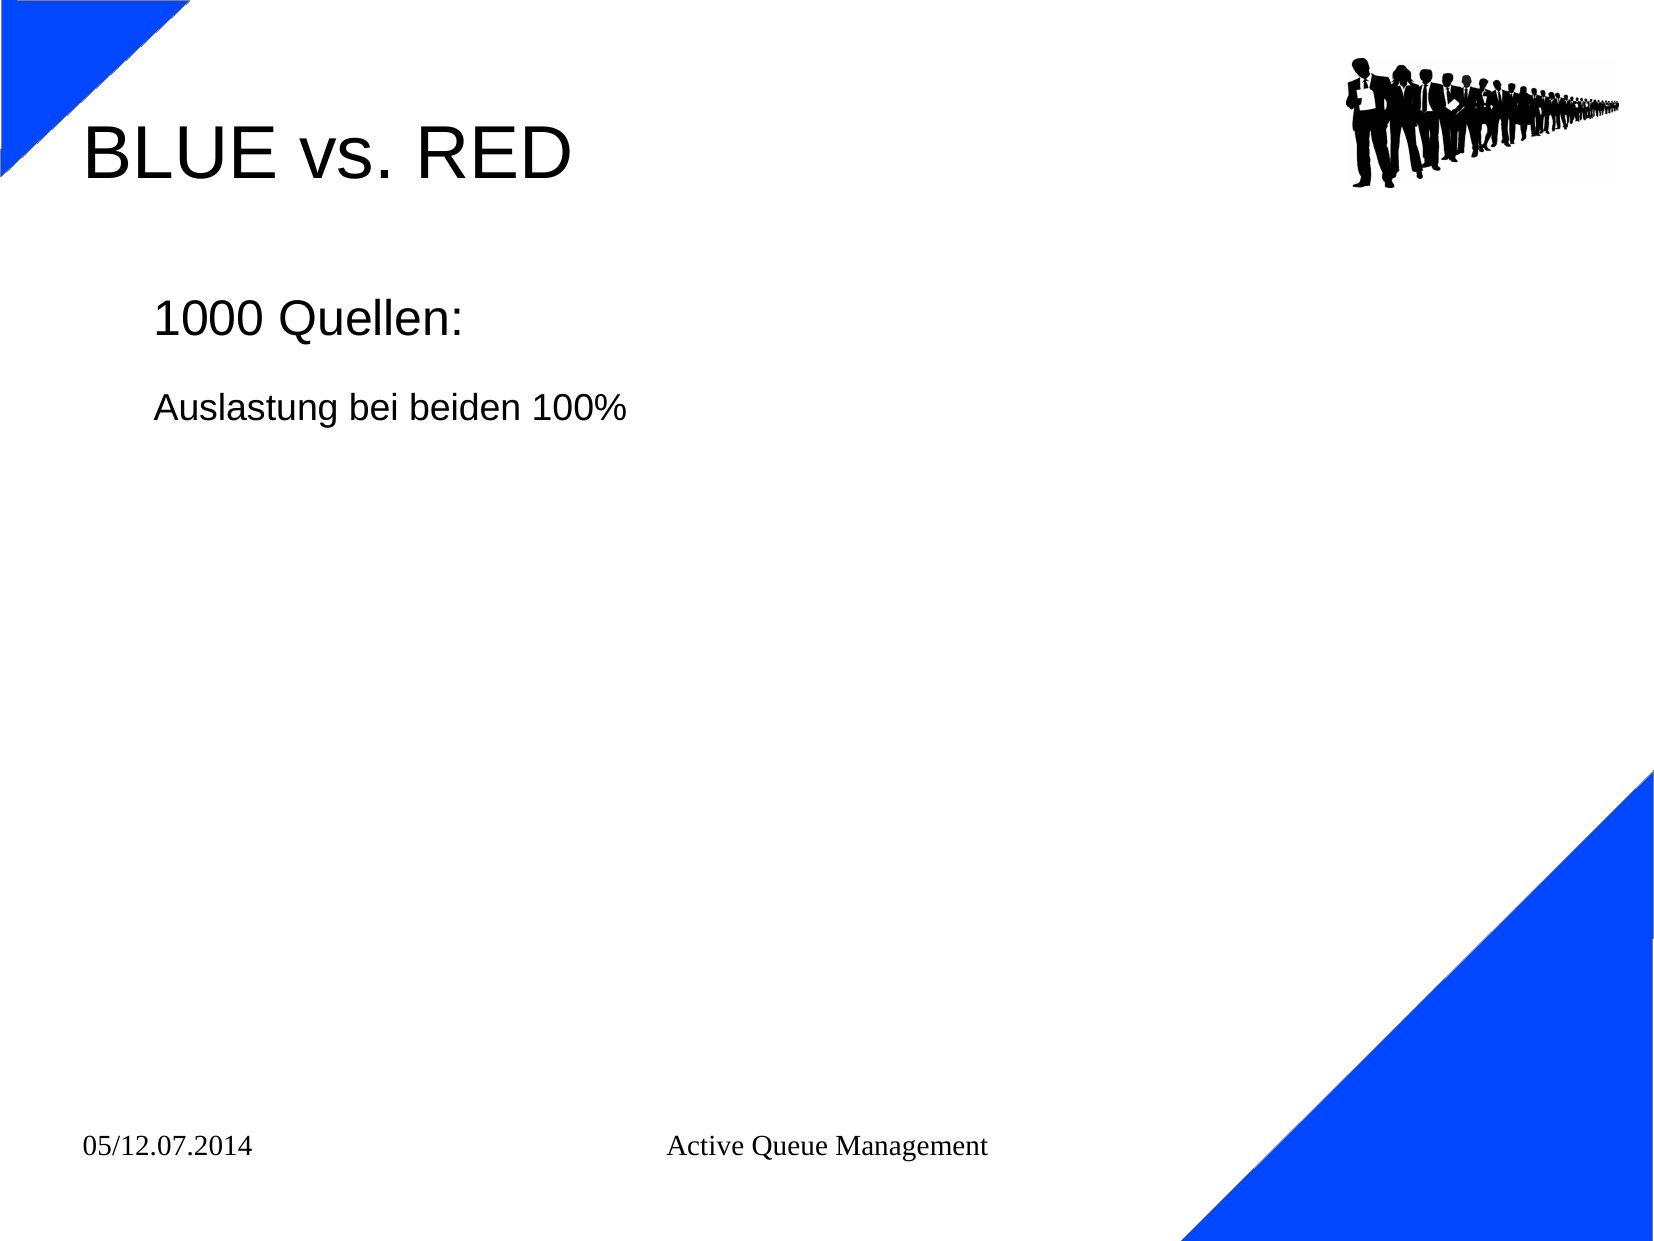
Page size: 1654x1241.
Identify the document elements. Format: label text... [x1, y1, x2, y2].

title BLUE vs. RED [82, 49, 1571, 257]
picture [1346, 58, 1619, 188]
text_box [1180, 770, 1654, 1241]
list 1000 Quellen: Auslastung bei beiden 100% [82, 290, 1571, 1109]
text_box [0, 0, 190, 177]
